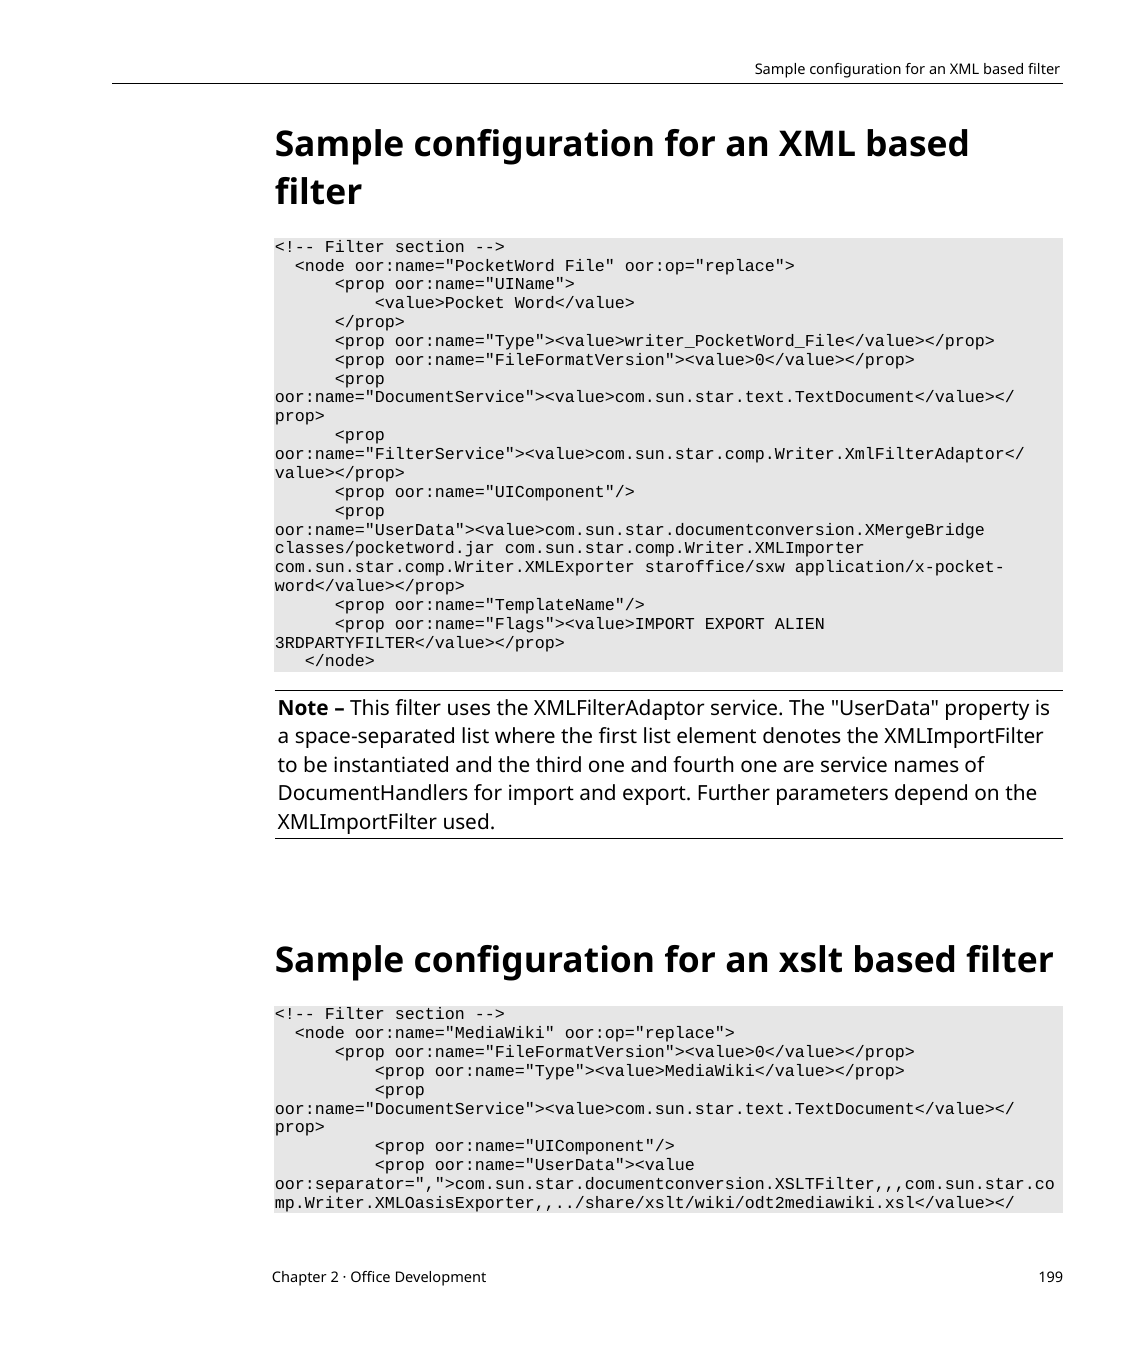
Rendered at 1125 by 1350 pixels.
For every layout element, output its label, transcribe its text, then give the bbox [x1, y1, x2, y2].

subtitle Sample configuration for an XML based filter [274, 118, 1063, 214]
text <!-- Filter section --> <node oor:name="PocketWord File" oor:op="replace"> <prop oor:name="UIName"> <value>Pocket Word</value> </prop> <prop oor:name="Type"><value>writer_PocketWord_File</value></prop> <prop oor:name="FileFormatVersion"><value>0</value></prop> <prop oor:name="DocumentService"><value>com.sun.star.text.TextDocument</value></prop> <prop oor:name="FilterService"><value>com.sun.star.comp.Writer.XmlFilterAdaptor</value></prop> <prop oor:name="UIComponent"/> <prop oor:name="UserData"><value>com.sun.star.documentconversion.XMergeBridge classes/pocketword.jar com.sun.star.comp.Writer.XMLImporter com.sun.star.comp.Writer.XMLExporter staroffice/sxw application/x-pocket-word</value></prop> <prop oor:name="TemplateName"/> <prop oor:name="Flags"><value>IMPORT EXPORT ALIEN 3RDPARTYFILTER</value></prop> </node> [274, 238, 1063, 672]
text <!-- Filter section --> <node oor:name="MediaWiki" oor:op="replace"> <prop oor:name="FileFormatVersion"><value>0</value></prop> <prop oor:name="Type"><value>MediaWiki</value></prop> <prop oor:name="DocumentService"><value>com.sun.star.text.TextDocument</value></prop> <prop oor:name="UIComponent"/> <prop oor:name="UserData"><value oor:separator=",">com.sun.star.documentconversion.XSLTFilter,,,com.sun.star.comp.Writer.XMLOasisExporter,,../share/xslt/wiki/odt2mediawiki.xsl</value></ [274, 1006, 1063, 1213]
list This filter uses the XMLFilterAdaptor service. The "UserData" property is a space-separated list where the first list element denotes the XMLImportFilter to be instantiated and the third one and fourth one are service names of DocumentHandlers for import and export. Further parameters depend on the XMLImportFilter used. [274, 691, 1063, 838]
subtitle Sample configuration for an xslt based filter [274, 934, 1063, 982]
